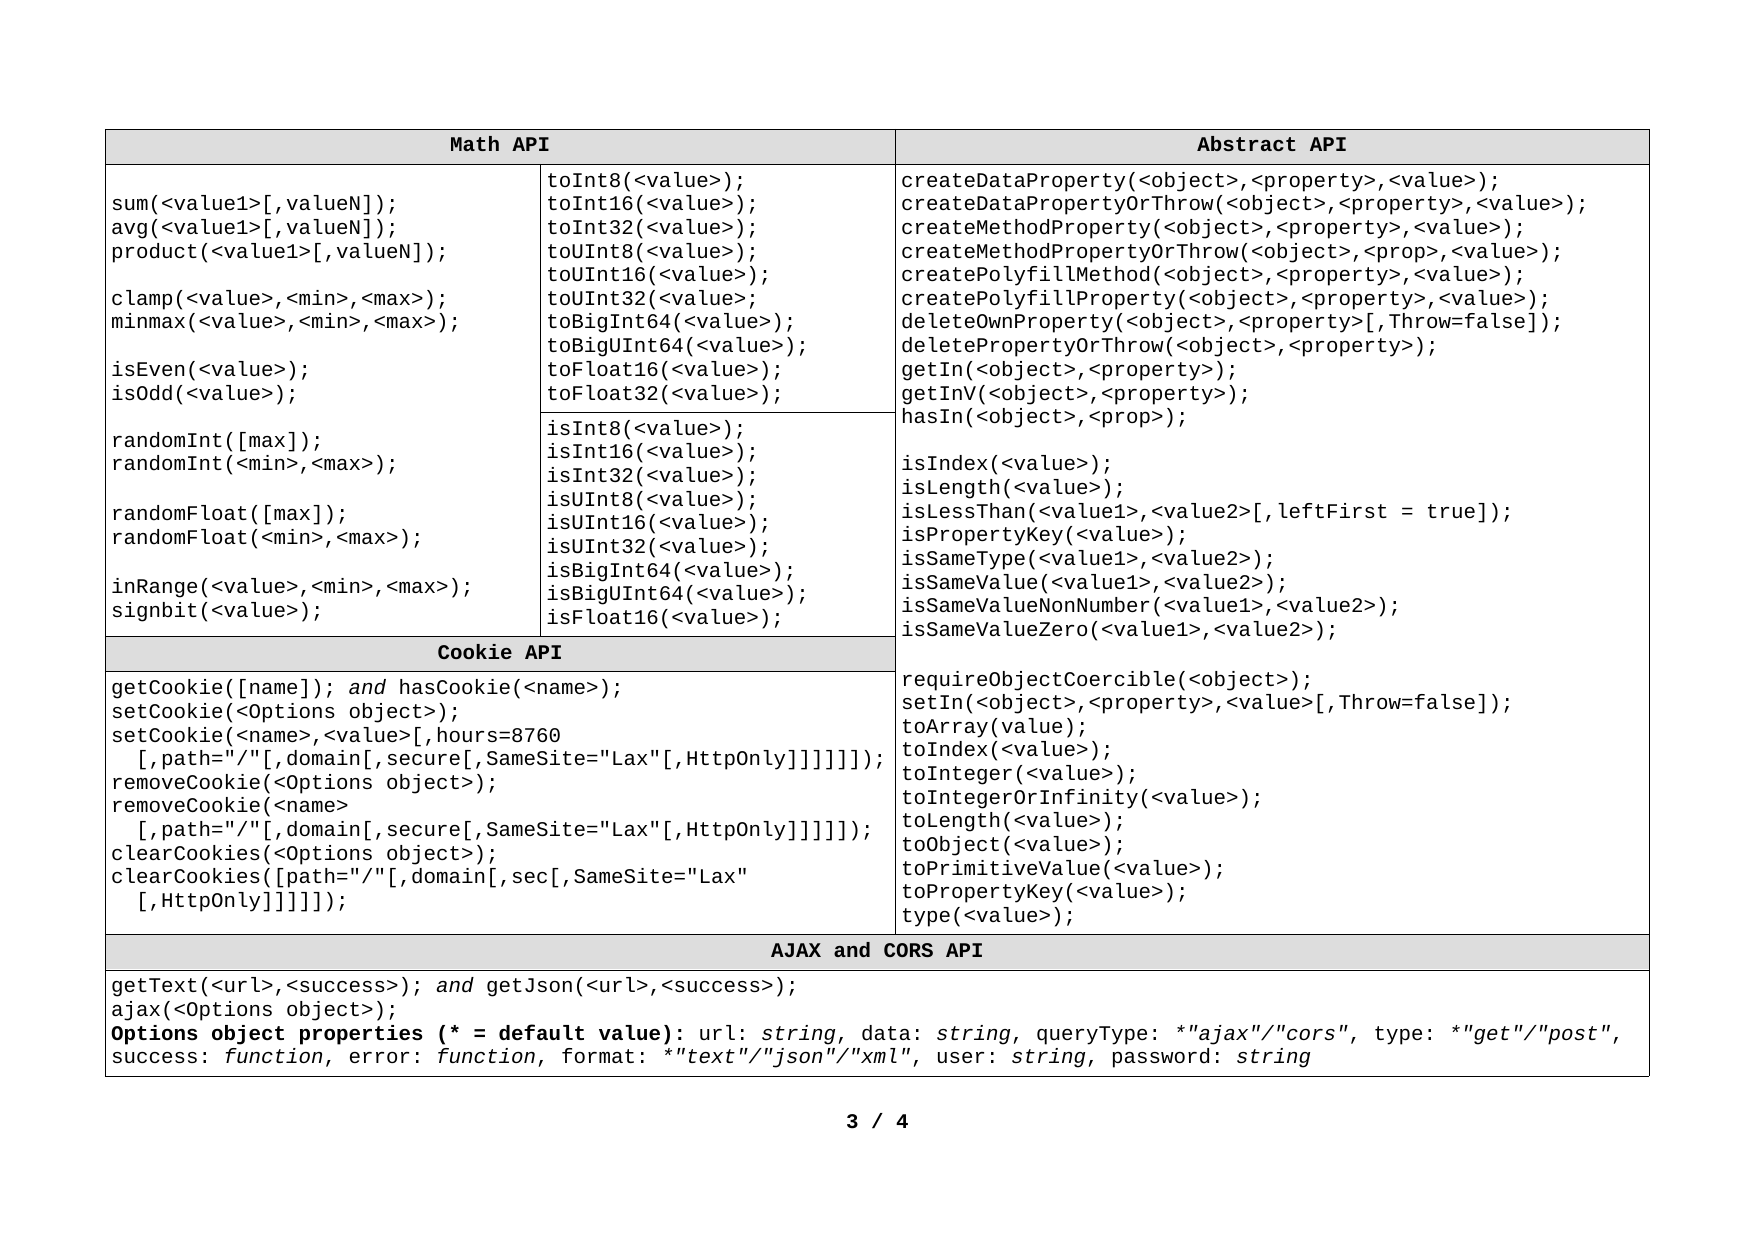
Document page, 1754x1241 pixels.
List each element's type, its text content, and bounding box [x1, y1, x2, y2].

table_cell getCookie([name]); and hasCookie(<name>); setCookie(<Options object>); setCookie(<name>,<value>[,hours=8760 [,path="/"[,domain[,secure[,SameSite="Lax"[,HttpOnly]]]]]]); removeCookie(<Options object>); removeCookie(<name> [,path="/"[,domain[,secure[,SameSite="Lax"[,HttpOnly]]]]]); clearCookies(<Options object>); clearCookies([path="/"[,domain[,sec[,SameSite="Lax" [,HttpOnly]]]]]); [106, 672, 895, 934]
table_cell createDataProperty(<object>,<property>,<value>); createDataPropertyOrThrow(<object>,<property>,<value>); createMethodProperty(<object>,<property>,<value>); createMethodPropertyOrThrow(<object>,<prop>,<value>); createPolyfillMethod(<object>,<property>,<value>); createPolyfillProperty(<object>,<property>,<value>); deleteOwnProperty(<object>,<property>[,Throw=false]); deletePropertyOrThrow(<object>,<property>); getIn(<object>,<property>); getInV(<object>,<property>); hasIn(<object>,<prop>); isIndex(<value>); isLength(<value>); isLessThan(<value1>,<value2>[,leftFirst = true]); isPropertyKey(<value>); isSameType(<value1>,<value2>); isSameValue(<value1>,<value2>); isSameValueNonNumber(<value1>,<value2>); isSameValueZero(<value1>,<value2>); requireObjectCoercible(<object>); setIn(<object>,<property>,<value>[,Throw=false]); toArray(value); toIndex(<value>); toInteger(<value>); toIntegerOrInfinity(<value>); toLength(<value>); toObject(<value>); toPrimitiveValue(<value>); toPropertyKey(<value>); type(<value>); [896, 165, 1649, 934]
table_cell AJAX and CORS API [106, 935, 1649, 969]
table_cell getText(<url>,<success>); and getJson(<url>,<success>); ajax(<Options object>); Options object properties (* = default value): url: string, data: string, queryType: *"ajax"/"cors", type: *"get"/"post", success: function, error: function, format: *"text"/"json"/"xml", user: string, password: string [106, 971, 1649, 1076]
table_cell toInt8(<value>); toInt16(<value>); toInt32(<value>); toUInt8(<value>); toUInt16(<value>); toUInt32(<value>; toBigInt64(<value>); toBigUInt64(<value>); toFloat16(<value>); toFloat32(<value>); [541, 165, 895, 412]
table_cell isInt8(<value>); isInt16(<value>); isInt32(<value>); isUInt8(<value>); isUInt16(<value>); isUInt32(<value>); isBigInt64(<value>); isBigUInt64(<value>); isFloat16(<value>); [541, 413, 895, 636]
table_cell Cookie API [106, 637, 895, 671]
table_header Math API [106, 130, 895, 164]
table_cell sum(<value1>[,valueN]); avg(<value1>[,valueN]); product(<value1>[,valueN]); clamp(<value>,<min>,<max>); minmax(<value>,<min>,<max>); isEven(<value>); isOdd(<value>); randomInt([max]); randomInt(<min>,<max>); randomFloat([max]); randomFloat(<min>,<max>); inRange(<value>,<min>,<max>); signbit(<value>); [106, 165, 540, 636]
table_header Abstract API [896, 130, 1649, 164]
